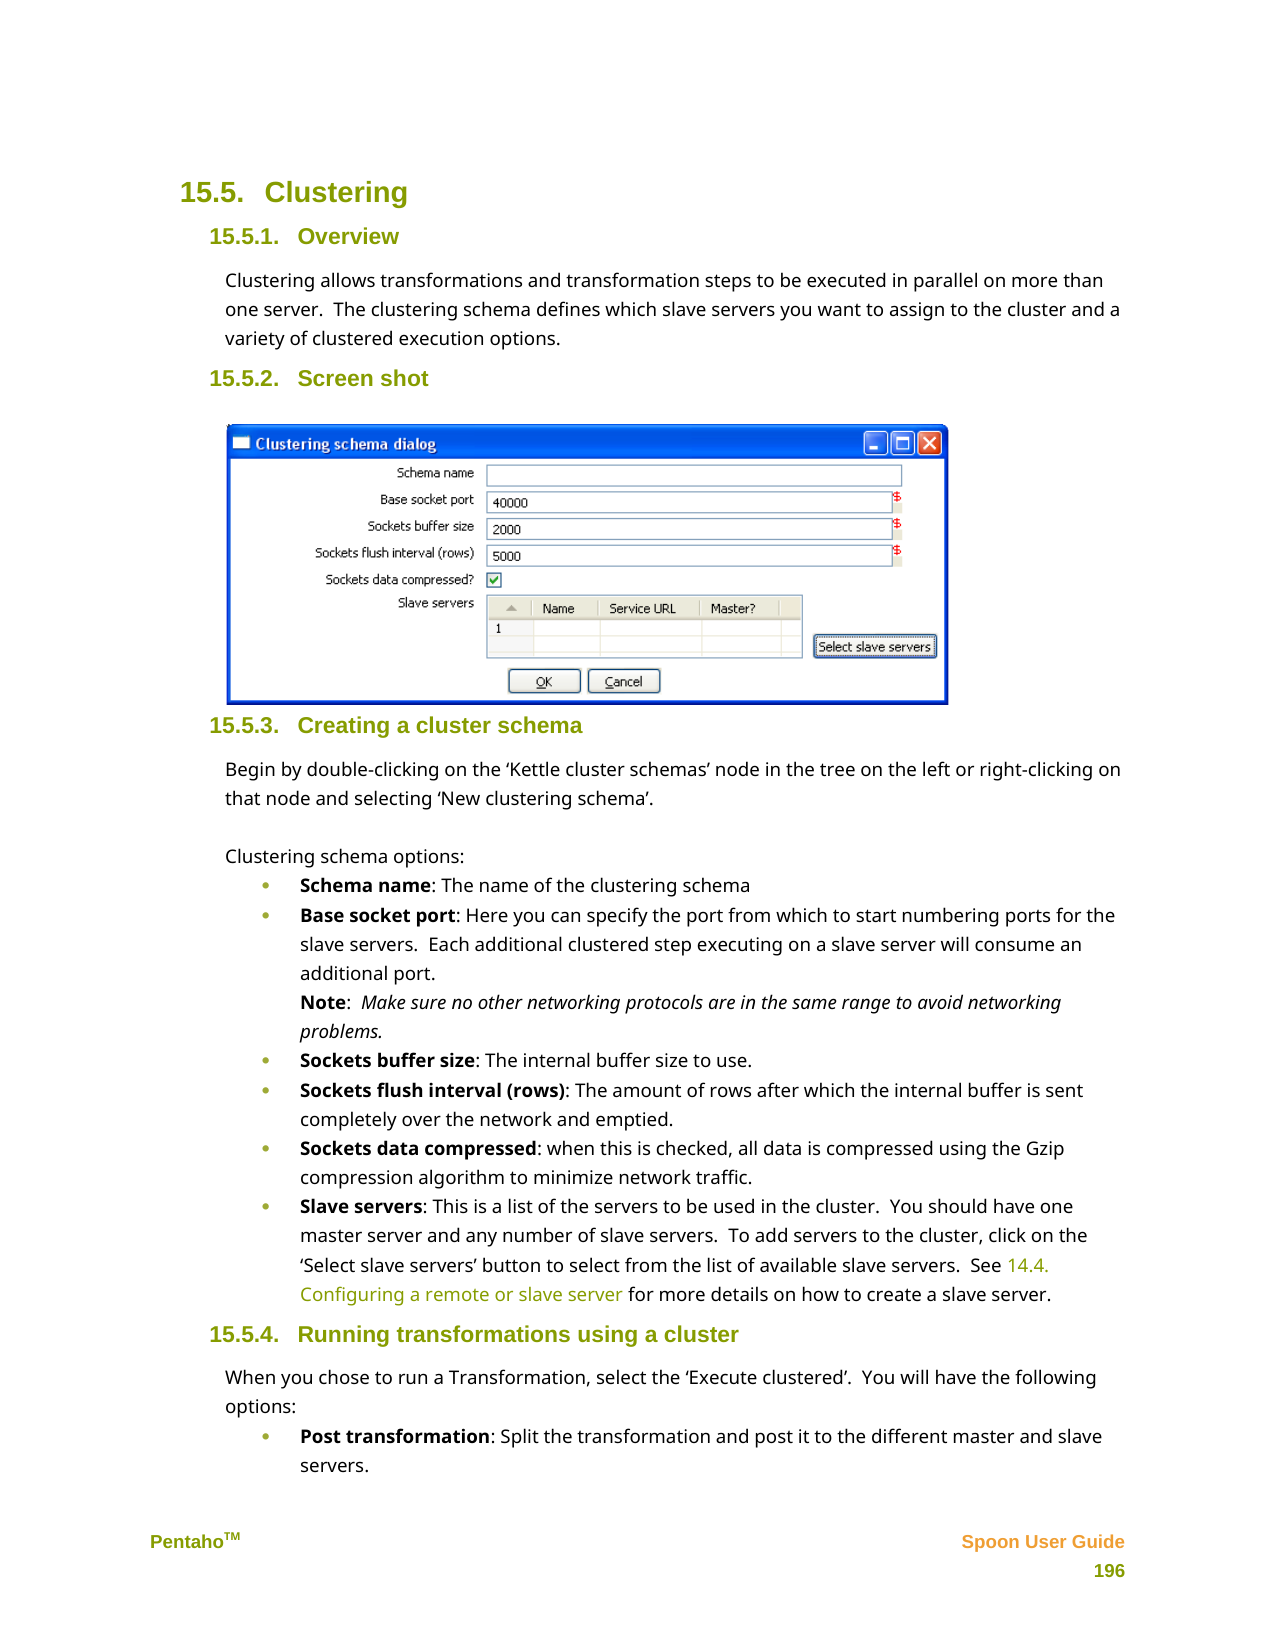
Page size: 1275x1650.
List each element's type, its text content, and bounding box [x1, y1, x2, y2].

list Post transformation: Split the transformation and post it to the different master and slave servers. [262, 1420, 1125, 1478]
text Note: Make sure no other networking protocols are in the same range to avoid networking problems. [300, 986, 1125, 1044]
list Sockets buffer size: The internal buffer size to use. [262, 1044, 1125, 1074]
subtitle Screen shot [209, 359, 1125, 393]
text Clustering allows transformations and transformation steps to be executed in parallel on more than one server. The clustering schema defines which slave servers you want to assign to the cluster and a variety of clustered execution options. [225, 264, 1125, 352]
picture [226, 424, 949, 705]
text Clustering schema options: [225, 840, 1125, 869]
subtitle Clustering [179, 175, 1125, 210]
list Sockets flush interval (rows): The amount of rows after which the internal buffer is sent completely over the network and emptied. [262, 1074, 1125, 1132]
list Base socket port: Here you can specify the port from which to start numbering ports for the slave servers. Each additional clustered step executing on a slave server will consume an additional port. [262, 899, 1125, 986]
subtitle Running transformations using a cluster [209, 1314, 1125, 1349]
list Slave servers: This is a list of the servers to be used in the cluster. You should have one master server and any number of slave servers. To add servers to the cluster, click on the ‘Select slave servers’ button to select from the list of available slave servers. See 14.4. Configuring a remote or slave server for more details on how to create a slave server. [262, 1190, 1125, 1307]
list Sockets data compressed: when this is checked, all data is compressed using the Gzip compression algorithm to minimize network traffic. [262, 1132, 1125, 1190]
text Begin by double-clicking on the ‘Kettle cluster schemas’ node in the tree on the left or right-clicking on that node and selecting ‘New clustering schema’. [225, 753, 1125, 811]
list Schema name: The name of the clustering schema [262, 869, 1125, 899]
text When you chose to run a Transformation, select the ‘Execute clustered’. You will have the following options: [225, 1361, 1125, 1420]
subtitle Creating a cluster schema [209, 406, 1125, 741]
subtitle Overview [209, 217, 1125, 252]
